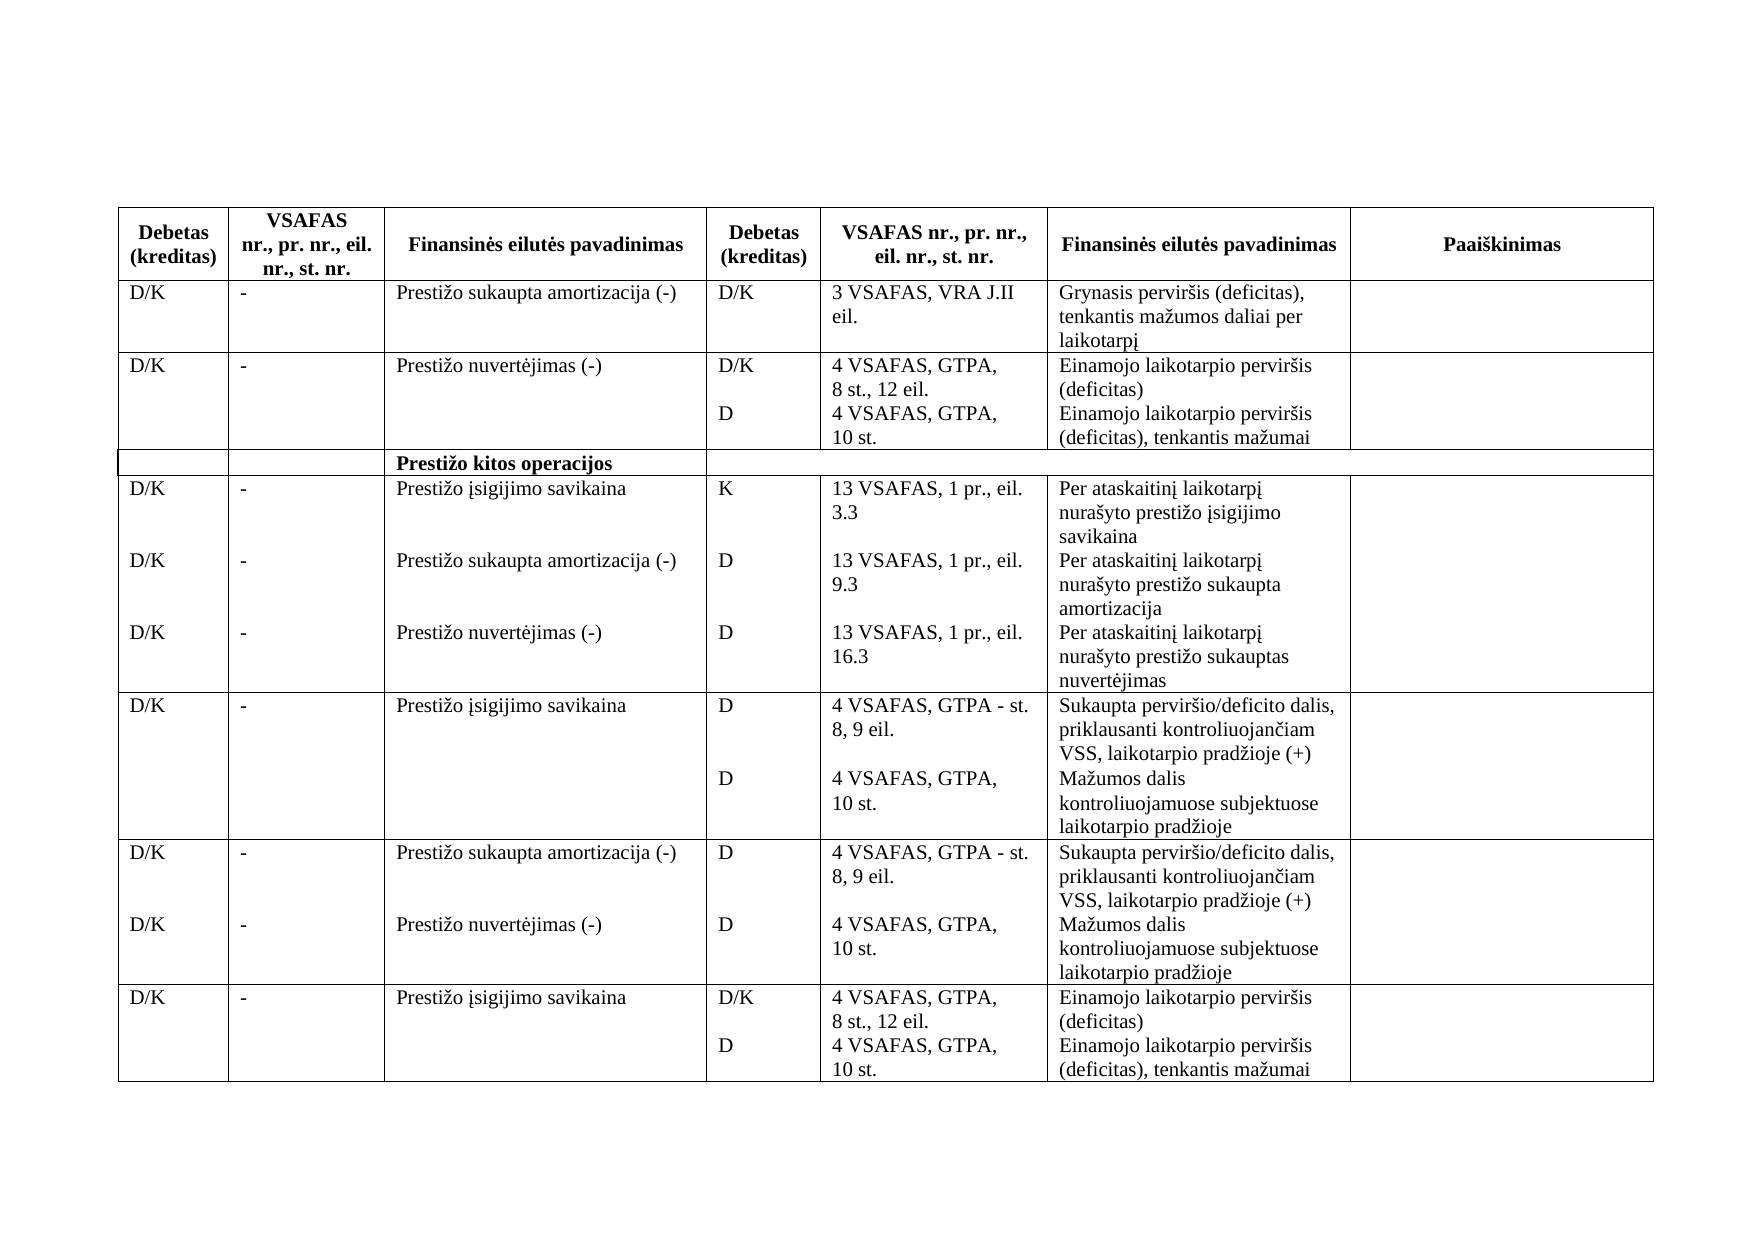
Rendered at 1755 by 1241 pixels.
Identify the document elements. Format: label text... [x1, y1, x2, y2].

table_cell K [707, 476, 820, 548]
table_cell D/K [119, 476, 228, 548]
table_cell 4 VSAFAS, GTPA, 8 st., 12 eil. [821, 985, 1047, 1033]
table_cell D/K [119, 548, 228, 620]
table_cell - [229, 548, 384, 620]
table_cell Per ataskaitinį laikotarpį nurašyto prestižo įsigijimo savikaina [1048, 476, 1350, 548]
table_cell Prestižo nuvertėjimas (-) [385, 353, 706, 401]
table_cell [229, 450, 384, 474]
table_cell [1351, 693, 1653, 838]
table_cell [119, 450, 228, 474]
table_cell [385, 401, 706, 449]
table_cell 3 VSAFAS, VRA J.II eil. [821, 281, 1047, 352]
table_cell Prestižo nuvertėjimas (-) [385, 620, 706, 692]
table_cell [119, 401, 228, 449]
table_cell - [229, 912, 384, 984]
table_cell Prestižo sukaupta amortizacija (-) [385, 548, 706, 620]
table_cell D [707, 912, 820, 984]
table_cell [229, 401, 384, 449]
table_cell Per ataskaitinį laikotarpį nurašyto prestižo sukaupta amortizacija [1048, 548, 1350, 620]
table_cell Mažumos dalis kontroliuojamuose subjektuose laikotarpio pradžioje [1048, 765, 1350, 838]
table_cell Prestižo įsigijimo savikaina [385, 476, 706, 548]
table_cell - [229, 840, 384, 912]
table_cell [1351, 1033, 1653, 1081]
table_cell Sukaupta perviršio/deficito dalis, priklausanti kontroliuojančiam VSS, laikotarpio pradžioje (+) [1048, 840, 1350, 912]
table_cell 4 VSAFAS, GTPA - st. 8, 9 eil. [821, 693, 1047, 765]
table_cell [1351, 353, 1653, 401]
table_cell [385, 1033, 706, 1081]
table_cell [1351, 401, 1653, 449]
table_cell D/K [119, 693, 228, 838]
table_cell Einamojo laikotarpio perviršis (deficitas), tenkantis mažumai [1048, 1033, 1350, 1081]
table_cell D/K [119, 353, 228, 401]
table_cell [119, 1033, 228, 1081]
table_cell 4 VSAFAS, GTPA - st. 8, 9 eil. [821, 840, 1047, 912]
table_cell [1351, 450, 1653, 474]
table_cell [821, 450, 1048, 474]
table_cell [1351, 985, 1653, 1033]
table_cell Mažumos dalis kontroliuojamuose subjektuose laikotarpio pradžioje [1048, 912, 1350, 984]
table_header VSAFAS nr., pr. nr., eil. nr., st. nr. [821, 208, 1047, 280]
table_cell [1351, 548, 1653, 620]
table_cell Sukaupta perviršio/deficito dalis, priklausanti kontroliuojančiam VSS, laikotarpio pradžioje (+) [1048, 693, 1350, 765]
table_cell [1351, 912, 1653, 984]
table_cell 4 VSAFAS, GTPA, 8 st., 12 eil. [821, 353, 1047, 401]
table_cell D/K [707, 985, 820, 1033]
table_cell 13 VSAFAS, 1 pr., eil. 16.3 [821, 620, 1047, 692]
table_cell D/K [119, 840, 228, 912]
table_cell [1048, 450, 1351, 474]
table_cell [1351, 840, 1653, 912]
table_cell 4 VSAFAS, GTPA, 10 st. [821, 401, 1047, 449]
table_cell Per ataskaitinį laikotarpį nurašyto prestižo sukauptas nuvertėjimas [1048, 620, 1350, 692]
table_cell 4 VSAFAS, GTPA, 10 st. [821, 1033, 1047, 1081]
table_cell D [707, 620, 820, 692]
table_cell D/K [119, 912, 228, 984]
table_cell Grynasis perviršis (deficitas), tenkantis mažumos daliai per laikotarpį [1048, 281, 1350, 352]
table_cell 4 VSAFAS, GTPA, 10 st. [821, 765, 1047, 838]
table_header Finansinės eilutės pavadinimas [385, 208, 706, 280]
table_cell - [229, 353, 384, 401]
table_cell Einamojo laikotarpio perviršis (deficitas) [1048, 353, 1350, 401]
table_cell Einamojo laikotarpio perviršis (deficitas), tenkantis mažumai [1048, 401, 1350, 449]
table_cell [707, 450, 821, 474]
table_cell - [229, 985, 384, 1033]
table_header Debetas (kreditas) [707, 208, 820, 280]
table_header Paaiškinimas [1351, 208, 1653, 280]
table_cell D/K [119, 281, 228, 352]
table_cell [1351, 281, 1653, 352]
table_cell D/K [707, 281, 820, 352]
table_cell Prestižo sukaupta amortizacija (-) [385, 281, 706, 352]
table_cell [229, 1033, 384, 1081]
table_cell D [707, 765, 820, 838]
table_cell - [229, 620, 384, 692]
table_cell D [707, 840, 820, 912]
table_cell - [229, 693, 384, 838]
table_cell 13 VSAFAS, 1 pr., eil. 3.3 [821, 476, 1047, 548]
table_cell [1351, 620, 1653, 692]
table_cell Prestižo įsigijimo savikaina [385, 693, 706, 838]
table_cell - [229, 476, 384, 548]
table_cell - [229, 281, 384, 352]
table_cell Prestižo kitos operacijos [385, 450, 706, 474]
table_cell D [707, 401, 820, 449]
table_cell D/K [119, 985, 228, 1033]
table_header Debetas (kreditas) [119, 208, 228, 280]
table_cell D [707, 548, 820, 620]
table_cell D/K [707, 353, 820, 401]
table_cell [1351, 476, 1653, 548]
table_cell Prestižo sukaupta amortizacija (-) [385, 840, 706, 912]
table_cell D [707, 693, 820, 765]
table_cell 4 VSAFAS, GTPA, 10 st. [821, 912, 1047, 984]
table_cell D/K [119, 620, 228, 692]
table_cell Einamojo laikotarpio perviršis (deficitas) [1048, 985, 1350, 1033]
table_header Finansinės eilutės pavadinimas [1048, 208, 1350, 280]
table_cell 13 VSAFAS, 1 pr., eil. 9.3 [821, 548, 1047, 620]
table_cell Prestižo įsigijimo savikaina [385, 985, 706, 1033]
table_cell Prestižo nuvertėjimas (-) [385, 912, 706, 984]
table_cell D [707, 1033, 820, 1081]
table_header VSAFAS nr., pr. nr., eil. nr., st. nr. [229, 208, 384, 280]
